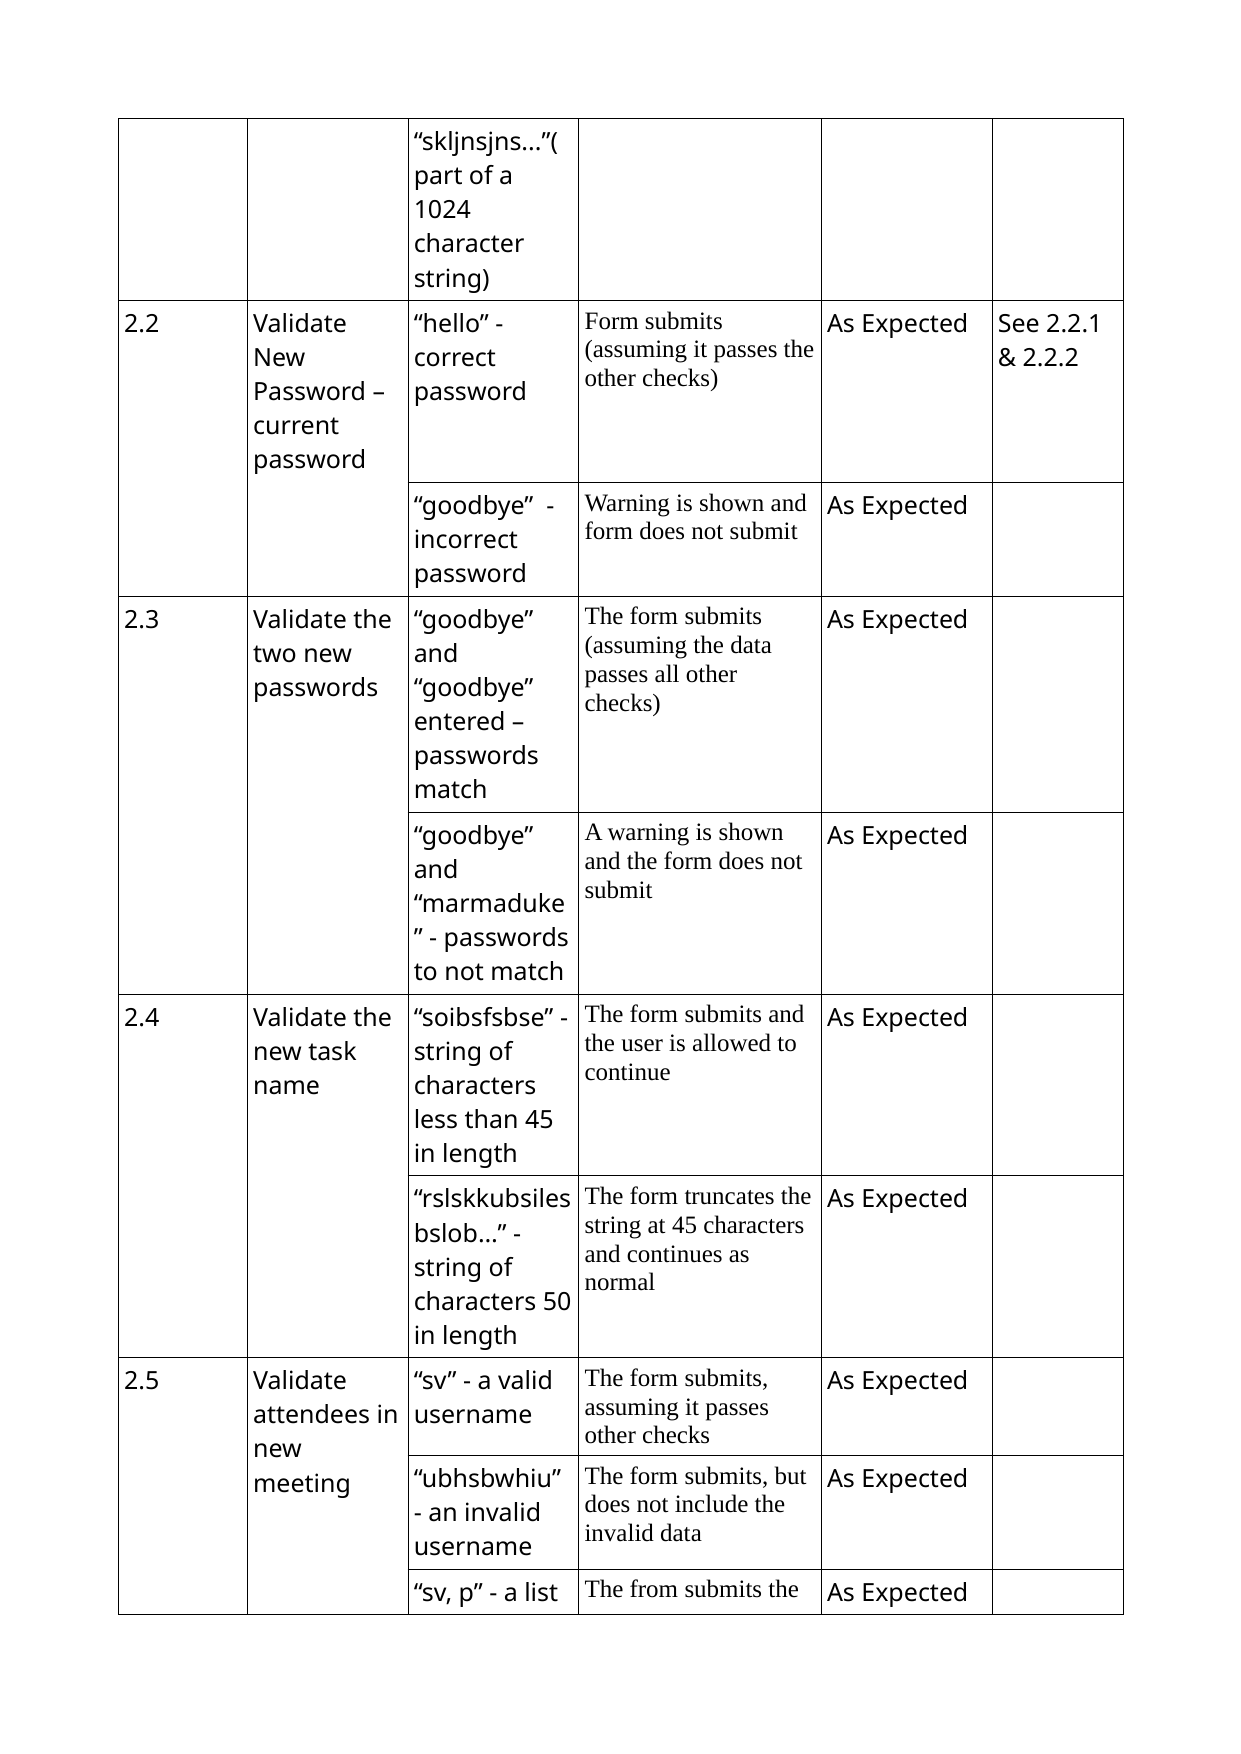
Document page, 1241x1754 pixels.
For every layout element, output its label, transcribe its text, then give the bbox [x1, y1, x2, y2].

table_cell As Expected [822, 1176, 992, 1357]
table_cell [993, 1176, 1123, 1357]
table_cell The form submits, but does not include the invalid data [579, 1456, 821, 1569]
table_cell “skljnsjns...”(part of a 1024 character string) [409, 119, 578, 300]
table_cell 2.4 [119, 995, 247, 1357]
table_cell [993, 813, 1123, 993]
table_cell As Expected [822, 1456, 992, 1569]
table_cell As Expected [822, 1358, 992, 1455]
table_cell Validate New Password – current password [248, 301, 408, 596]
table_cell “goodbye” and “marmaduke” - passwords to not match [409, 813, 578, 993]
table_cell Validate the two new passwords [248, 597, 408, 993]
table_cell 2.5 [119, 1358, 247, 1614]
table_cell Form submits (assuming it passes the other checks) [579, 301, 821, 482]
table_cell Validate attendees in new meeting [248, 1358, 408, 1614]
table_cell The form submits and the user is allowed to continue [579, 995, 821, 1175]
table_cell [822, 119, 992, 300]
table_cell See 2.2.1 & 2.2.2 [993, 301, 1123, 482]
table_cell As Expected [822, 995, 992, 1175]
table_cell As Expected [822, 483, 992, 596]
table_cell [993, 1358, 1123, 1455]
table_cell The form truncates the string at 45 characters and continues as normal [579, 1176, 821, 1357]
table_cell [993, 119, 1123, 300]
table_cell [993, 597, 1123, 812]
table_cell “goodbye” and “goodbye” entered – passwords match [409, 597, 578, 812]
table_cell “rslskkubsilesbslob…” - string of characters 50 in length [409, 1176, 578, 1357]
table_cell “sv, p” - a list [409, 1570, 578, 1614]
table_cell “sv” - a valid username [409, 1358, 578, 1455]
table_cell As Expected [822, 301, 992, 482]
table_cell As Expected [822, 813, 992, 993]
table_cell [993, 1570, 1123, 1614]
table_cell As Expected [822, 597, 992, 812]
table_cell “goodbye” - incorrect password [409, 483, 578, 596]
table_cell Validate the new task name [248, 995, 408, 1357]
table_cell “soibsfsbse” - string of characters less than 45 in length [409, 995, 578, 1175]
table_cell [993, 995, 1123, 1175]
table_cell 2.3 [119, 597, 247, 993]
table_cell The from submits the [579, 1570, 821, 1614]
table_cell The form submits (assuming the data passes all other checks) [579, 597, 821, 812]
table_cell [119, 119, 247, 300]
table_cell “hello” - correct password [409, 301, 578, 482]
table_cell Warning is shown and form does not submit [579, 483, 821, 596]
table_cell A warning is shown and the form does not submit [579, 813, 821, 993]
table_cell [993, 1456, 1123, 1569]
table_cell “ubhsbwhiu” - an invalid username [409, 1456, 578, 1569]
table_cell As Expected [822, 1570, 992, 1614]
table_cell [993, 483, 1123, 596]
table_cell 2.2 [119, 301, 247, 596]
table_cell [579, 119, 821, 300]
table_cell [248, 119, 408, 300]
table_cell The form submits, assuming it passes other checks [579, 1358, 821, 1455]
